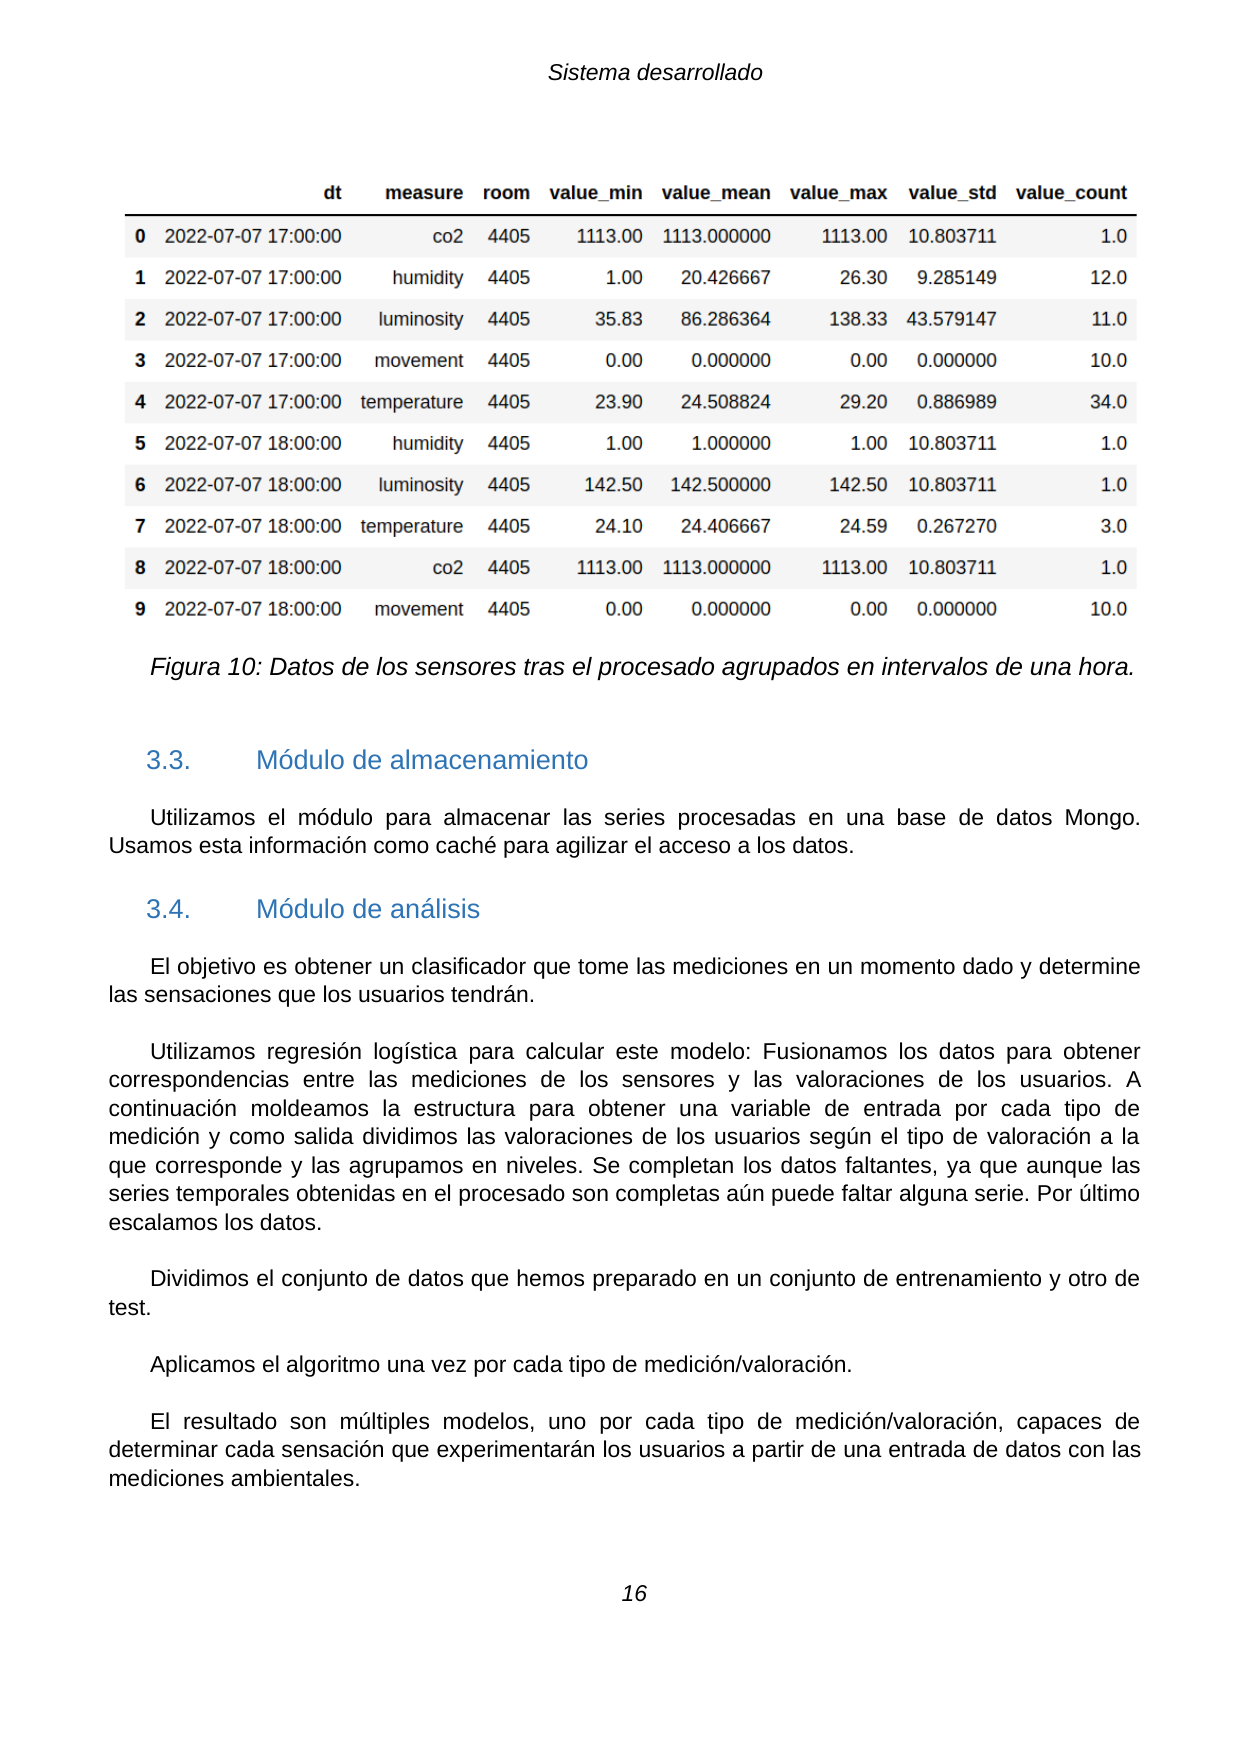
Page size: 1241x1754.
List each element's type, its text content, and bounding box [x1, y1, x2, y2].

text Figura 10: Datos de los sensores tras el procesado agrupados en intervalos de una hora. [108, 640, 1142, 681]
text El objetivo es obtener un clasificador que tome las mediciones en un momento dado y determine las sensaciones que los usuarios tendrán. [108, 953, 1142, 1007]
picture [108, 163, 1142, 640]
text Utilizamos el módulo para almacenar las series procesadas en una base de datos Mongo. Usamos esta información como caché para agilizar el acceso a los datos. [108, 803, 1142, 858]
text Aplicamos el algoritmo una vez por cada tipo de medición/valoración. [108, 1351, 1142, 1377]
subtitle Módulo de almacenamiento [146, 744, 1142, 775]
text Dividimos el conjunto de datos que hemos preparado en un conjunto de entrenamiento y otro de test. [108, 1265, 1142, 1320]
text Utilizamos regresión logística para calcular este modelo: Fusionamos los datos para obtener correspondencias entre las mediciones de los sensores y las valoraciones de los usuarios. A continuación moldeamos la estructura para obtener una variable de entrada por cada tipo de medición y como salida dividimos las valoraciones de los usuarios según el tipo de valoración a la que corresponde y las agrupamos en niveles. Se completan los datos faltantes, ya que aunque las series temporales obtenidas en el procesado son completas aún puede faltar alguna serie. Por último escalamos los datos. [108, 1038, 1142, 1235]
subtitle Módulo de análisis [146, 893, 1142, 924]
text El resultado son múltiples modelos, uno por cada tipo de medición/valoración, capaces de determinar cada sensación que experimentarán los usuarios a partir de una entrada de datos con las mediciones ambientales. [108, 1408, 1142, 1491]
